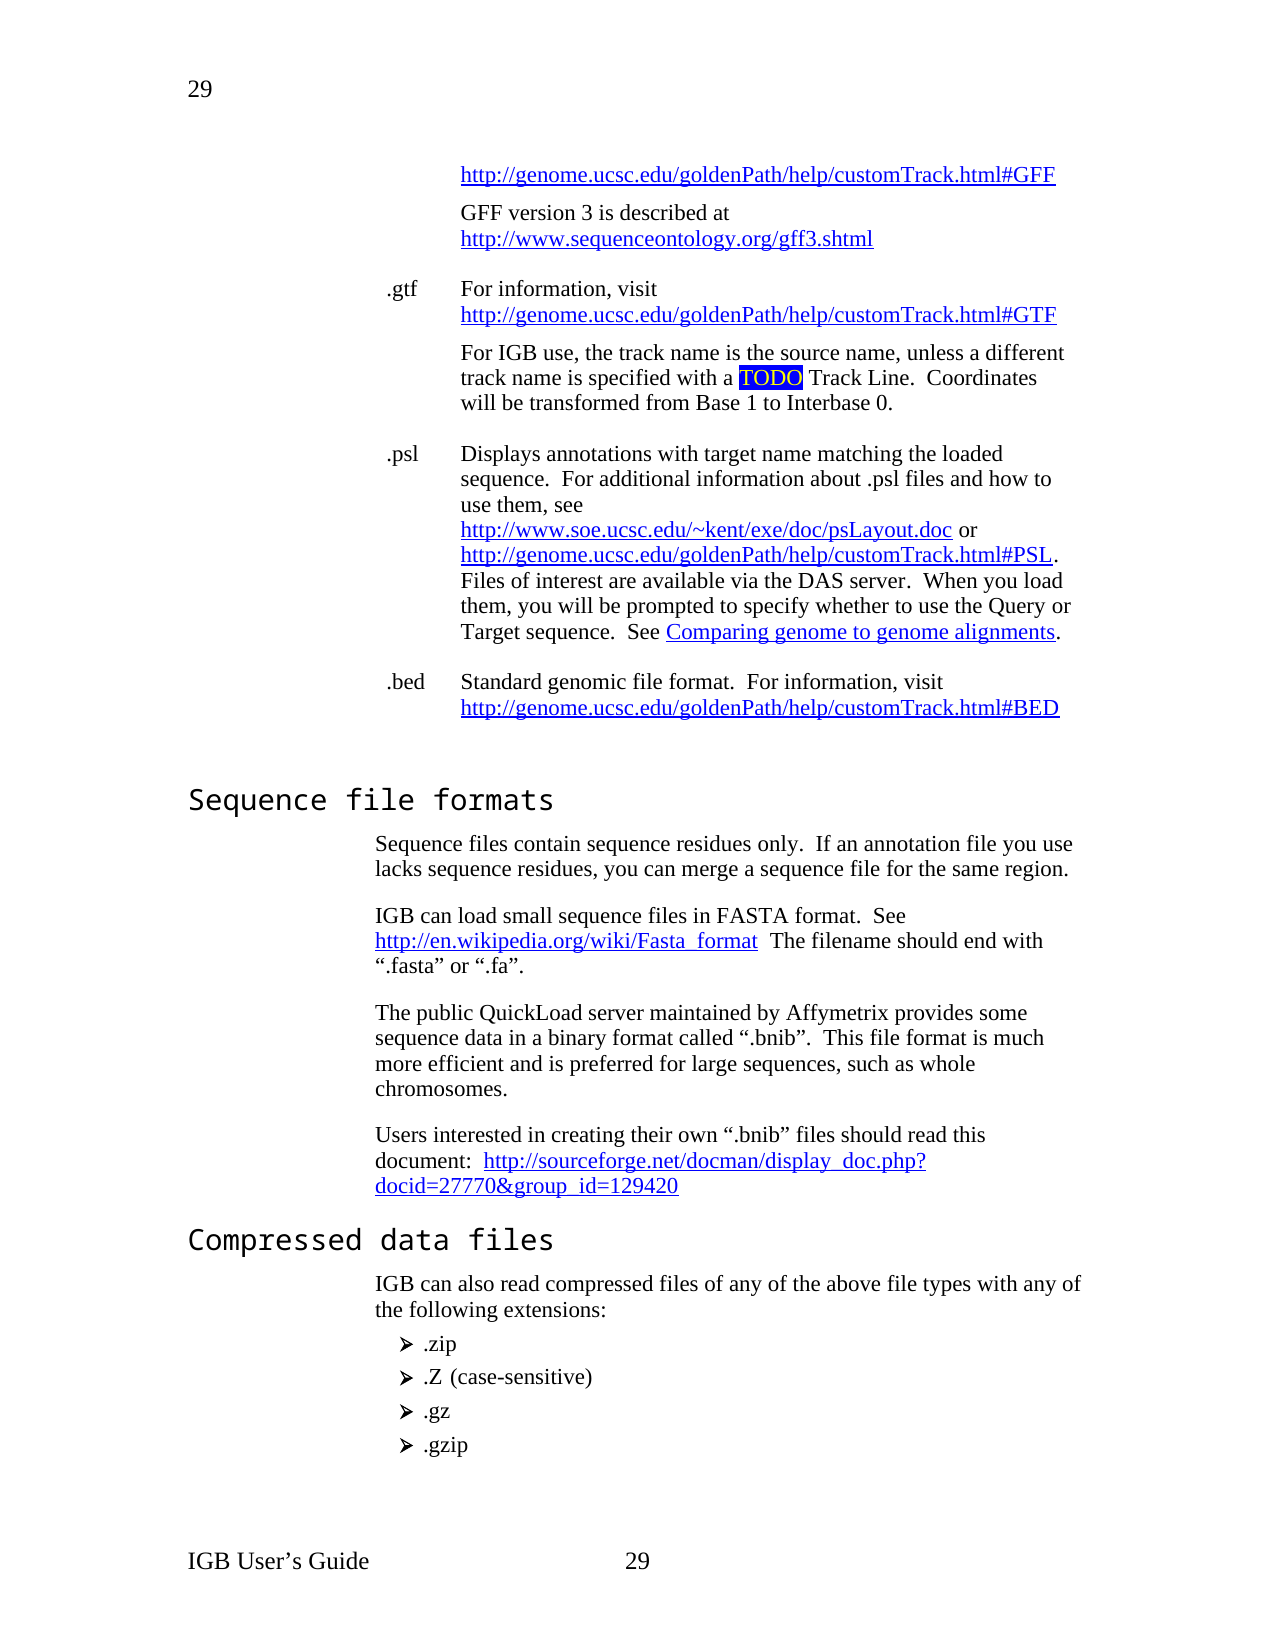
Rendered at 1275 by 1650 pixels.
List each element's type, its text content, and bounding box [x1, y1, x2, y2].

list .gzip [399, 1432, 1087, 1457]
table_cell Standard genomic file format. For information, visit http://genome.ucsc.edu/goldenPath/help/customTrack.html#BED [449, 657, 1087, 732]
table_cell .bed [375, 657, 449, 732]
subtitle Sequence file formats [187, 779, 1087, 818]
text The public QuickLoad server maintained by Affymetrix provides some sequence data in a binary format called “.bnib”. This file format is much more efficient and is preferred for large sequences, such as whole chromosomes. [375, 1000, 1087, 1101]
table_cell .gtf [375, 264, 449, 428]
table_cell Displays annotations with target name matching the loaded sequence. For additional information about .psl files and how to use them, see http://www.soe.ucsc.edu/~kent/exe/doc/psLayout.doc or http://genome.ucsc.edu/goldenPath/help/customTrack.html#PSL. Files of interest are available via the DAS server. When you load them, you will be prompted to specify whether to use the Query or Target sequence. See Comparing genome to genome alignments. [449, 428, 1087, 657]
subtitle Compressed data files [187, 1219, 1087, 1259]
list .gz [399, 1398, 1087, 1423]
text IGB can also read compressed files of any of the above file types with any of the following extensions: [375, 1271, 1087, 1322]
table_header http://genome.ucsc.edu/goldenPath/help/customTrack.html#GFF GFF version 3 is described at http://www.sequenceontology.org/gff3.shtml [449, 150, 1087, 264]
table_header [375, 150, 449, 264]
text IGB can load small sequence files in FASTA format. See http://en.wikipedia.org/wiki/Fasta_format The filename should end with “.fasta” or “.fa”. [375, 903, 1087, 979]
text Sequence files contain sequence residues only. If an annotation file you use lacks sequence residues, you can merge a sequence file for the same region. [375, 831, 1087, 882]
text Users interested in creating their own “.bnib” files should read this document: http://sourceforge.net/docman/display_doc.php?docid=27770&group_id=129420 [375, 1122, 1087, 1198]
table_cell For information, visit http://genome.ucsc.edu/goldenPath/help/customTrack.html#GTF For IGB use, the track name is the source name, unless a different track name is specified with a TODO Track Line. Coordinates will be transformed from Base 1 to Interbase 0. [449, 264, 1087, 428]
list .zip [399, 1331, 1087, 1356]
list .Z (case-sensitive) [399, 1364, 1087, 1390]
table_cell .psl [375, 428, 449, 657]
